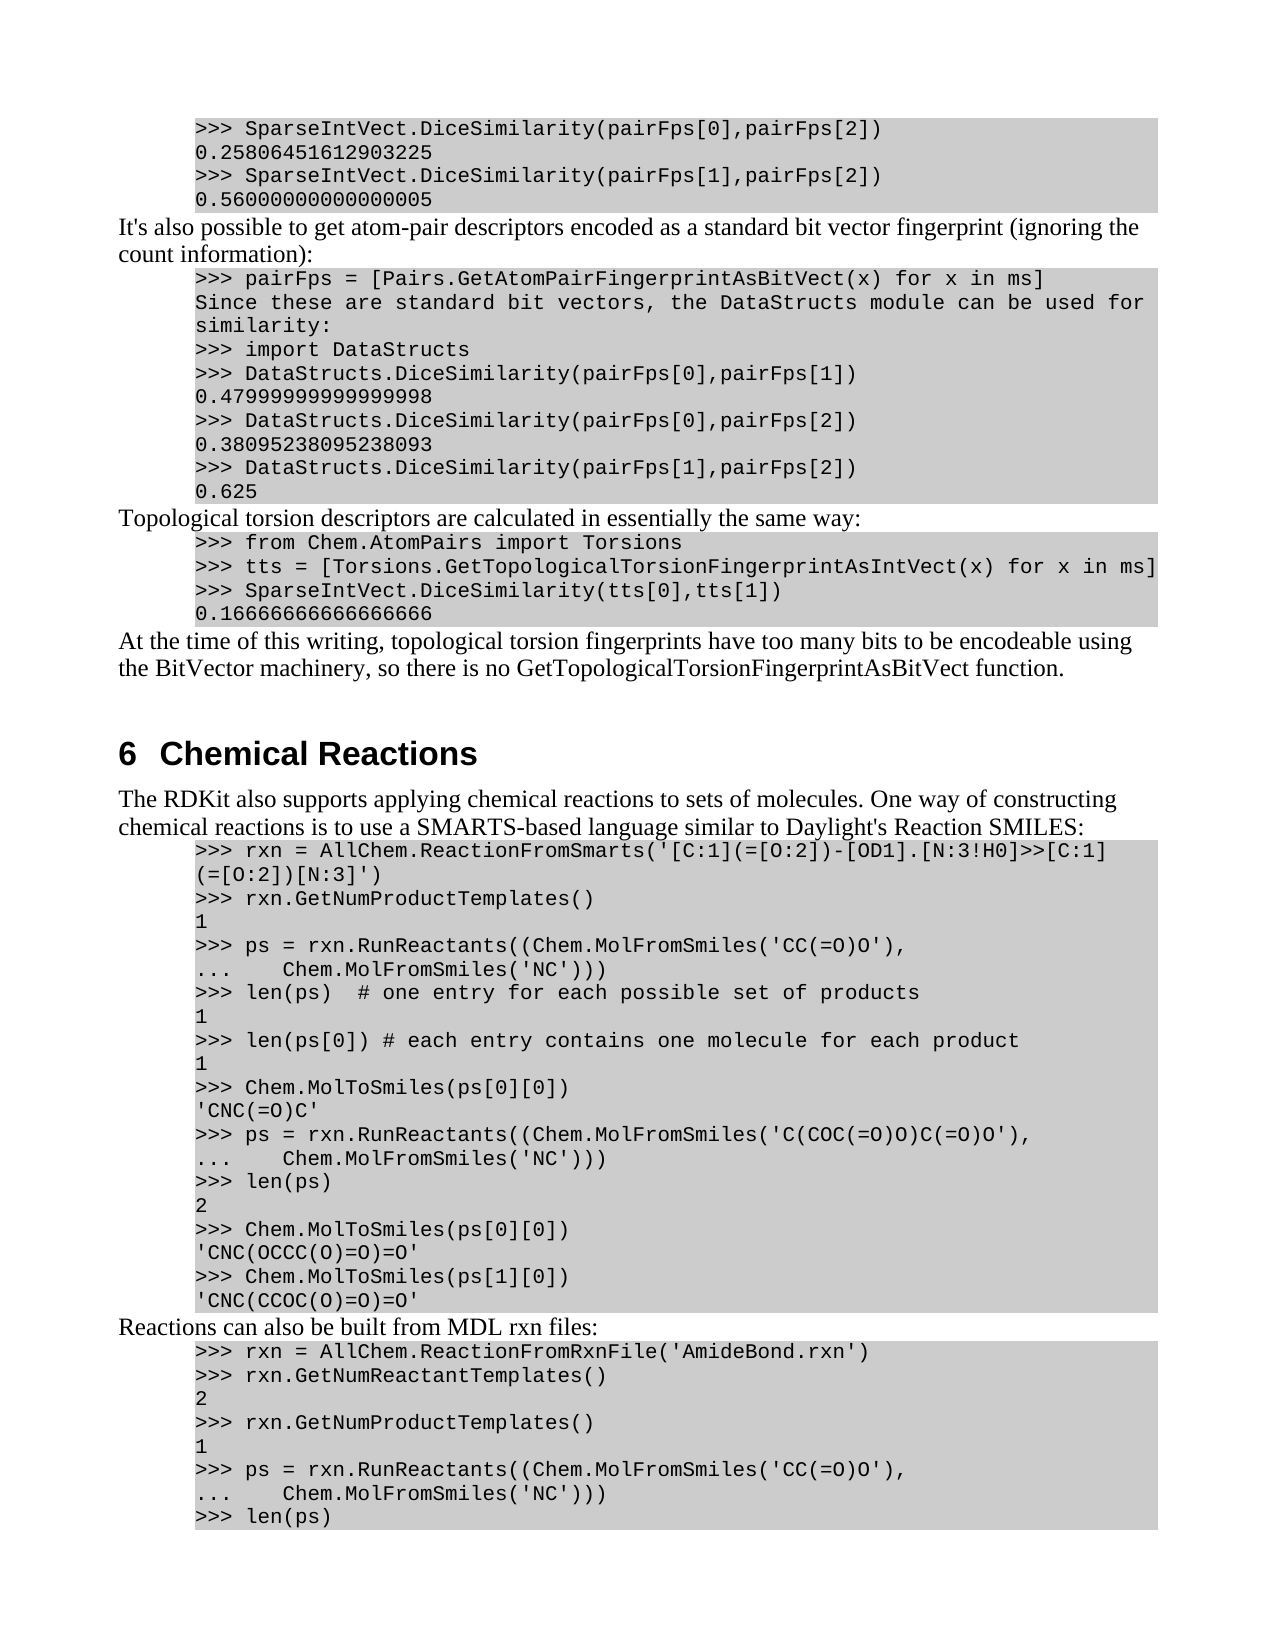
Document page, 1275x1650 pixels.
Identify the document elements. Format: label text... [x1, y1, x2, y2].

text Reactions can also be built from MDL rxn files: [118, 1313, 1157, 1341]
text >>> rxn.GetNumProductTemplates() [195, 1412, 1158, 1436]
text >>> DataStructs.DiceSimilarity(pairFps[0],pairFps[1]) [195, 363, 1158, 386]
text >>> tts = [Torsions.GetTopologicalTorsionFingerprintAsIntVect(x) for x in ms] [195, 556, 1158, 579]
text Since these are standard bit vectors, the DataStructs module can be used for similarity: [195, 292, 1158, 339]
text ... Chem.MolFromSmiles('NC'))) [195, 959, 1158, 982]
text 'CNC(CCOC(O)=O)=O' [195, 1290, 1158, 1313]
text The RDKit also supports applying chemical reactions to sets of molecules. One way of constructing chemical reactions is to use a SMARTS-based language similar to Daylight's Reaction SMILES: [118, 785, 1157, 840]
subtitle Chemical Reactions [118, 735, 1157, 772]
text >>> DataStructs.DiceSimilarity(pairFps[0],pairFps[2]) [195, 410, 1158, 434]
text 0.16666666666666666 [195, 603, 1158, 627]
text >>> rxn = AllChem.ReactionFromRxnFile('AmideBond.rxn') [195, 1341, 1158, 1365]
text >>> DataStructs.DiceSimilarity(pairFps[1],pairFps[2]) [195, 457, 1158, 481]
text >>> len(ps) [195, 1507, 1158, 1530]
text 2 [195, 1195, 1158, 1219]
text >>> len(ps) [195, 1171, 1158, 1195]
text 'CNC(OCCC(O)=O)=O' [195, 1242, 1158, 1266]
text 0.47999999999999998 [195, 386, 1158, 410]
text 1 [195, 1006, 1158, 1029]
text >>> rxn = AllChem.ReactionFromSmarts('[C:1](=[O:2])-[OD1].[N:3!H0]>>[C:1](=[O:2])[N:3]') [195, 840, 1158, 888]
text >>> ps = rxn.RunReactants((Chem.MolFromSmiles('C(COC(=O)O)C(=O)O'), [195, 1124, 1158, 1148]
text 0.625 [195, 481, 1158, 504]
text >>> ps = rxn.RunReactants((Chem.MolFromSmiles('CC(=O)O'), [195, 1459, 1158, 1483]
text >>> import DataStructs [195, 339, 1158, 363]
text ... Chem.MolFromSmiles('NC'))) [195, 1148, 1158, 1171]
text >>> Chem.MolToSmiles(ps[1][0]) [195, 1266, 1158, 1290]
text Topological torsion descriptors are calculated in essentially the same way: [118, 504, 1157, 532]
text >>> pairFps = [Pairs.GetAtomPairFingerprintAsBitVect(x) for x in ms] [195, 268, 1158, 292]
text 1 [195, 911, 1158, 935]
text 'CNC(=O)C' [195, 1101, 1158, 1124]
text 1 [195, 1436, 1158, 1459]
text ... Chem.MolFromSmiles('NC'))) [195, 1483, 1158, 1507]
text 0.56000000000000005 [195, 189, 1158, 213]
text >>> SparseIntVect.DiceSimilarity(tts[0],tts[1]) [195, 579, 1158, 603]
text 0.25806451612903225 [195, 142, 1158, 165]
text 1 [195, 1053, 1158, 1077]
text >>> Chem.MolToSmiles(ps[0][0]) [195, 1219, 1158, 1242]
text At the time of this writing, topological torsion fingerprints have too many bits to be encodeable using the BitVector machinery, so there is no GetTopologicalTorsionFingerprintAsBitVect function. [118, 627, 1157, 682]
text 2 [195, 1388, 1158, 1412]
text >>> rxn.GetNumReactantTemplates() [195, 1365, 1158, 1388]
text >>> SparseIntVect.DiceSimilarity(pairFps[1],pairFps[2]) [195, 165, 1158, 189]
text >>> rxn.GetNumProductTemplates() [195, 888, 1158, 911]
text 0.38095238095238093 [195, 434, 1158, 457]
text >>> len(ps) # one entry for each possible set of products [195, 982, 1158, 1006]
text >>> from Chem.AtomPairs import Torsions [195, 532, 1158, 556]
text >>> Chem.MolToSmiles(ps[0][0]) [195, 1077, 1158, 1101]
text It's also possible to get atom-pair descriptors encoded as a standard bit vector fingerprint (ignoring the count information): [118, 213, 1157, 268]
text >>> ps = rxn.RunReactants((Chem.MolFromSmiles('CC(=O)O'), [195, 935, 1158, 959]
text >>> SparseIntVect.DiceSimilarity(pairFps[0],pairFps[2]) [195, 118, 1158, 142]
text >>> len(ps[0]) # each entry contains one molecule for each product [195, 1029, 1158, 1053]
